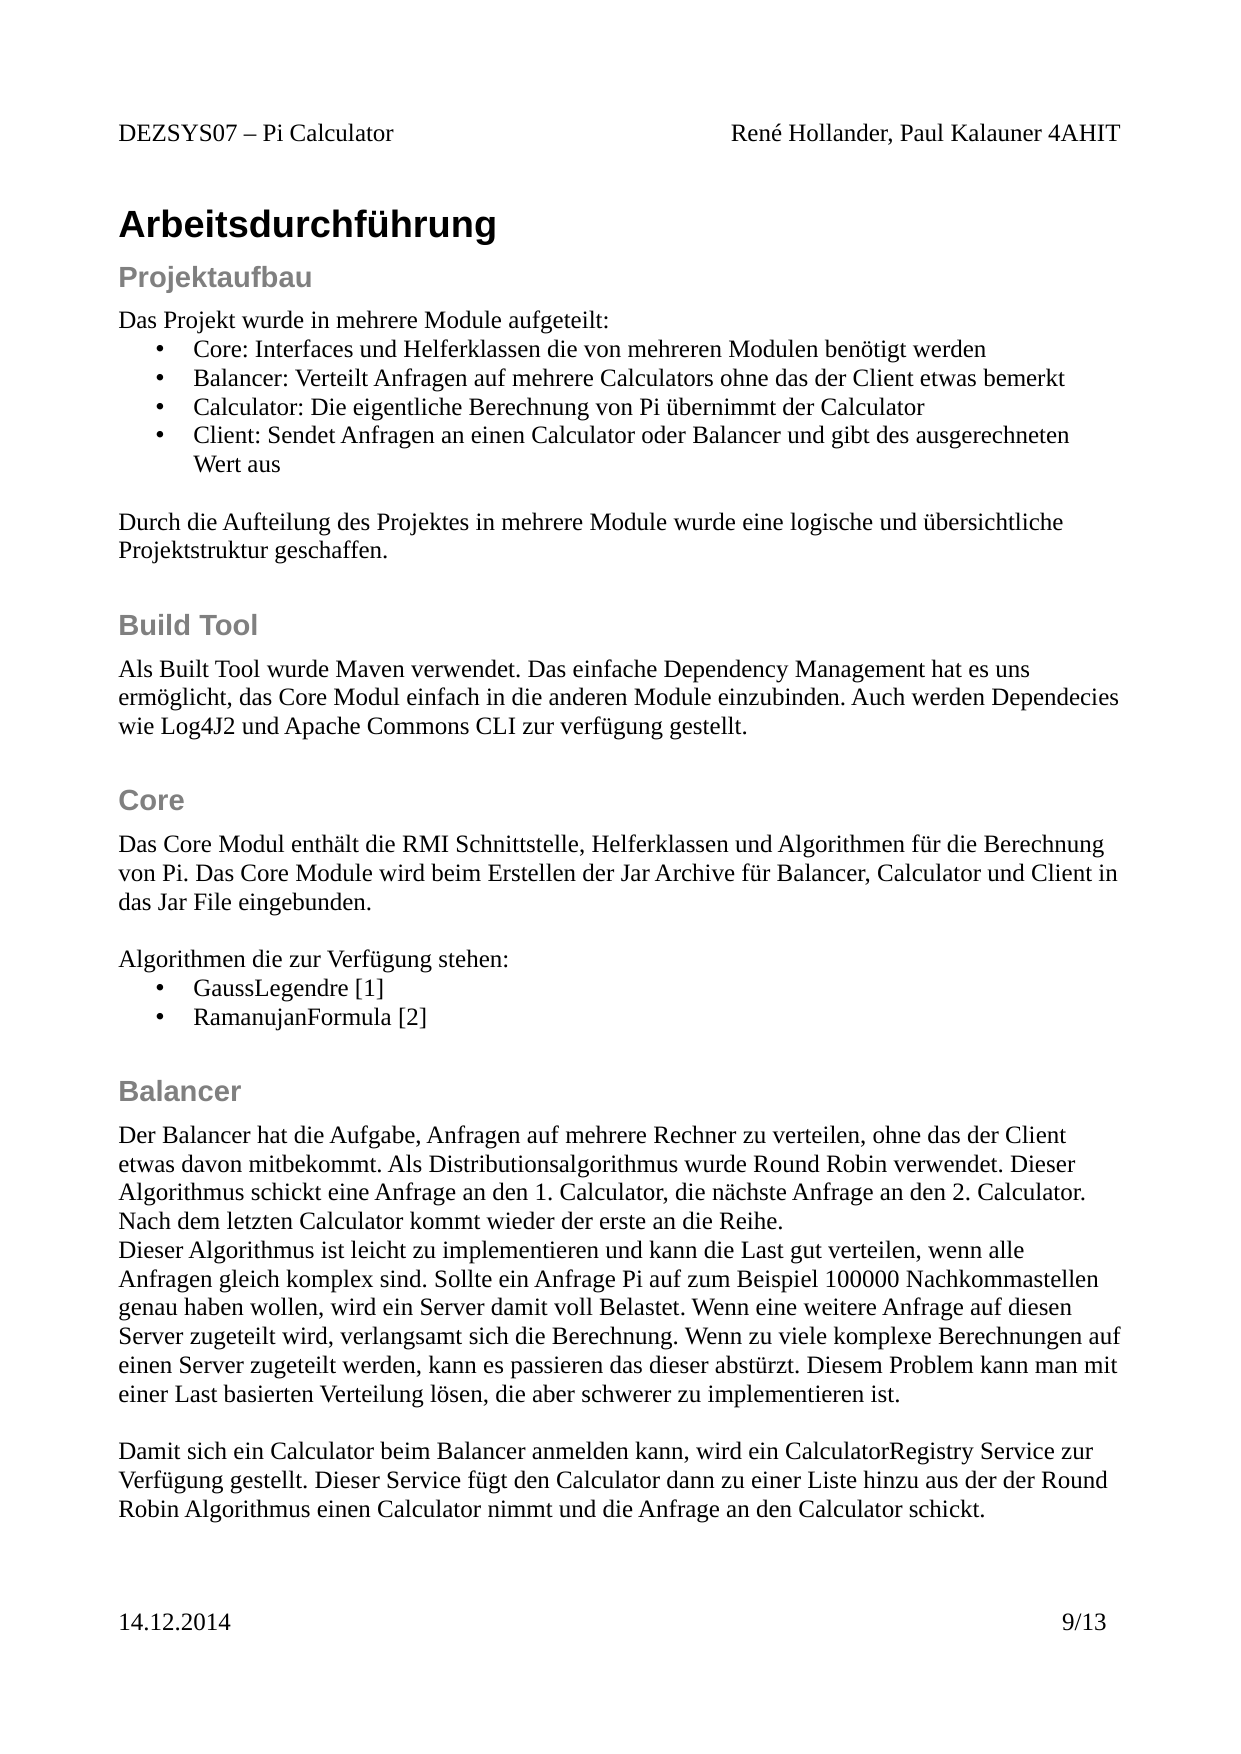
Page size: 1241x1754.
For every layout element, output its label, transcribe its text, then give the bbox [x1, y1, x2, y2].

subtitle Balancer [118, 1074, 1122, 1107]
text Der Balancer hat die Aufgabe, Anfragen auf mehrere Rechner zu verteilen, ohne das der Client etwas davon mitbekommt. Als Distributionsalgorithmus wurde Round Robin verwendet. Dieser Algorithmus schickt eine Anfrage an den 1. Calculator, die nächste Anfrage an den 2. Calculator. Nach dem letzten Calculator kommt wieder der erste an die Reihe. [118, 1120, 1122, 1235]
subtitle Build Tool [118, 608, 1122, 641]
list Client: Sendet Anfragen an einen Calculator oder Balancer und gibt des ausgerechneten Wert aus [156, 421, 1122, 478]
text Das Core Modul enthält die RMI Schnittstelle, Helferklassen und Algorithmen für die Berechnung von Pi. Das Core Module wird beim Erstellen der Jar Archive für Balancer, Calculator und Client in das Jar File eingebunden. [118, 829, 1122, 916]
list Core: Interfaces und Helferklassen die von mehreren Modulen benötigt werden [156, 334, 1122, 363]
subtitle Projektaufbau [118, 259, 1122, 293]
text Algorithmen die zur Verfügung stehen: [118, 944, 1122, 973]
text Damit sich ein Calculator beim Balancer anmelden kann, wird ein CalculatorRegistry Service zur Verfügung gestellt. Dieser Service fügt den Calculator dann zu einer Liste hinzu aus der der Round Robin Algorithmus einen Calculator nimmt und die Anfrage an den Calculator schickt. [118, 1436, 1122, 1522]
text Dieser Algorithmus ist leicht zu implementieren und kann die Last gut verteilen, wenn alle Anfragen gleich komplex sind. Sollte ein Anfrage Pi auf zum Beispiel 100000 Nachkommastellen genau haben wollen, wird ein Server damit voll Belastet. Wenn eine weitere Anfrage auf diesen Server zugeteilt wird, verlangsamt sich die Berechnung. Wenn zu viele komplexe Berechnungen auf einen Server zugeteilt werden, kann es passieren das dieser abstürzt. Diesem Problem kann man mit einer Last basierten Verteilung lösen, die aber schwerer zu implementieren ist. [118, 1235, 1122, 1407]
list RamanujanFormula [2] [156, 1002, 1122, 1031]
subtitle Core [118, 783, 1122, 817]
list Calculator: Die eigentliche Berechnung von Pi übernimmt der Calculator [156, 392, 1122, 421]
text Das Projekt wurde in mehrere Module aufgeteilt: [118, 306, 1122, 334]
subtitle Arbeitsdurchführung [118, 201, 1122, 245]
text Durch die Aufteilung des Projektes in mehrere Module wurde eine logische und übersichtliche Projektstruktur geschaffen. [118, 507, 1122, 564]
list Balancer: Verteilt Anfragen auf mehrere Calculators ohne das der Client etwas bemerkt [156, 363, 1122, 392]
list GaussLegendre [1] [156, 973, 1122, 1002]
text Als Built Tool wurde Maven verwendet. Das einfache Dependency Management hat es uns ermöglicht, das Core Modul einfach in die anderen Module einzubinden. Auch werden Dependecies wie Log4J2 und Apache Commons CLI zur verfügung gestellt. [118, 654, 1122, 740]
